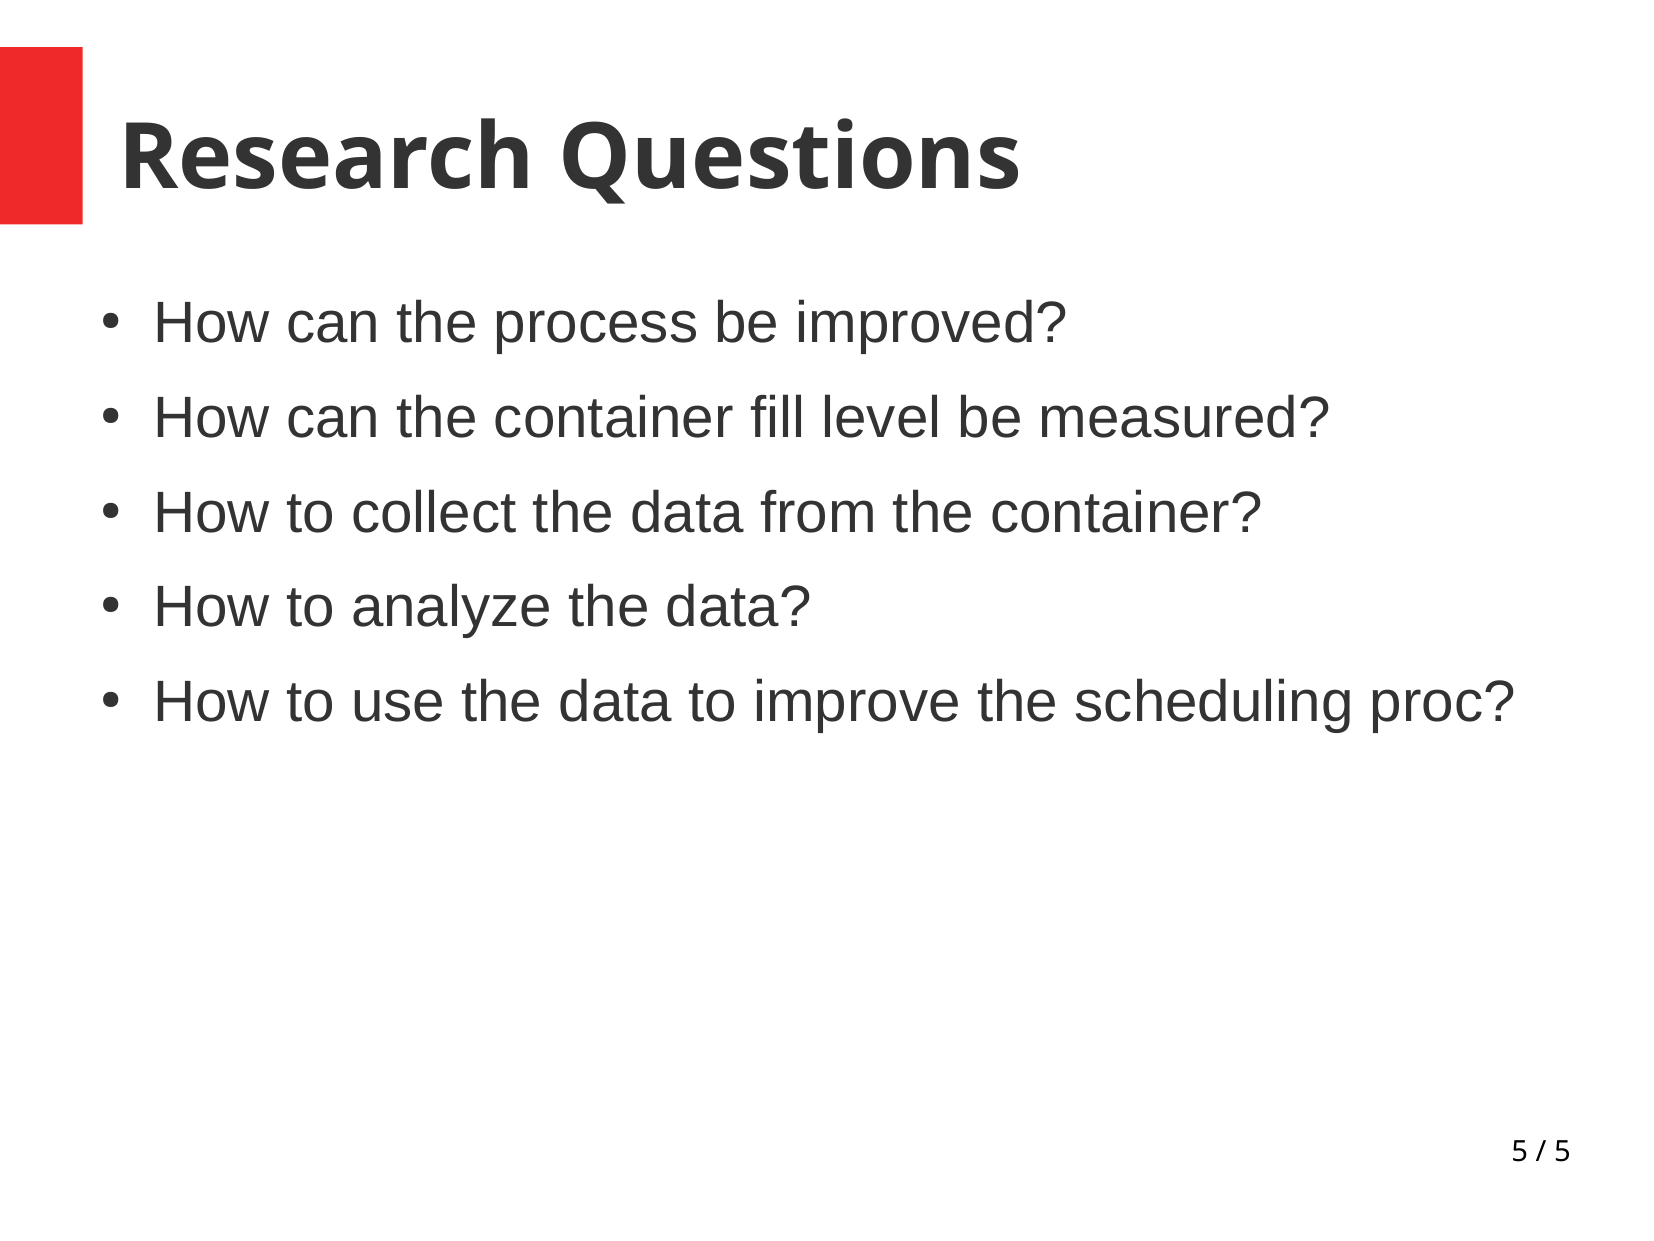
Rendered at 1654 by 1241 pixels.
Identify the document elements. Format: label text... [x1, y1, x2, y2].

list How can the process be improved? How can the container fill level be measured? How to collect the data from the container? How to analyze the data? How to use the data to improve the scheduling proc? [82, 290, 1571, 1010]
title Research Questions [118, 49, 1571, 257]
